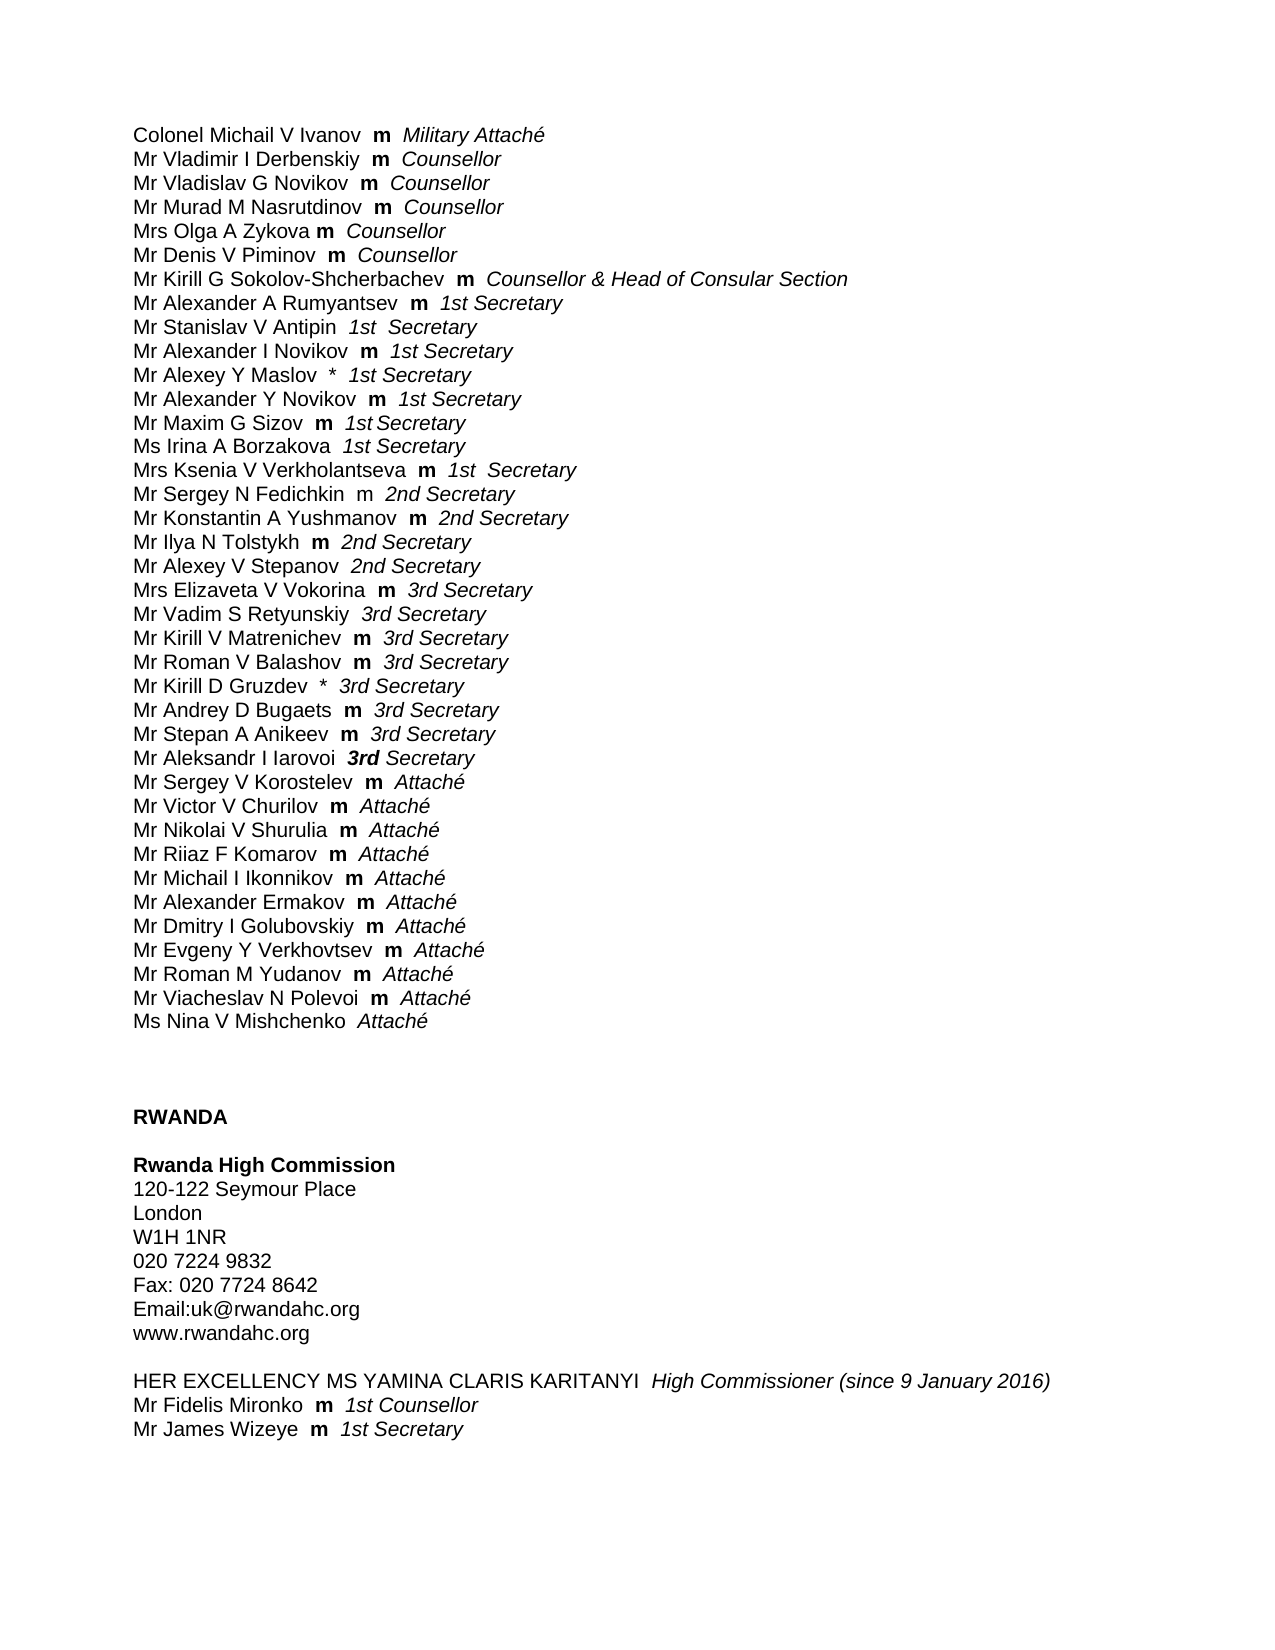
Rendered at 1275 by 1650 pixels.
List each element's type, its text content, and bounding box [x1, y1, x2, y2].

text Email:uk@rwandahc.org [133, 1297, 1181, 1321]
text Mr Fidelis Mironko m 1st Counsellor [133, 1393, 1181, 1417]
text W1H 1NR [133, 1225, 1181, 1249]
text Mr Ilya N Tolstykh m 2nd Secretary [133, 530, 1181, 554]
text 020 7224 9832 [133, 1249, 1181, 1273]
text Mrs Olga A Zykova m Counsellor [133, 219, 1181, 243]
text 120-122 Seymour Place [133, 1177, 1181, 1201]
text Mr Nikolai V Shurulia m Attaché [133, 818, 1181, 842]
text Mr Sergey V Korostelev m Attaché [133, 770, 1181, 794]
text Mr Kirill G Sokolov-Shcherbachev m Counsellor & Head of Consular Section [133, 267, 1181, 291]
text Mr Dmitry I Golubovskiy m Attaché [133, 913, 1181, 937]
text Mr Roman V Balashov m 3rd Secretary [133, 650, 1181, 674]
text Mr Konstantin A Yushmanov m 2nd Secretary [133, 506, 1181, 530]
text Mr Aleksandr I Iarovoi 3rd Secretary [133, 746, 1181, 770]
text Mr Vladimir I Derbenskiy m Counsellor [133, 147, 1181, 171]
text Mr Murad M Nasrutdinov m Counsellor [133, 195, 1181, 219]
text Ms Nina V Mishchenko Attaché [133, 1009, 1181, 1033]
subtitle RWANDA [133, 1105, 1181, 1129]
text Mr Evgeny Y Verkhovtsev m Attaché [133, 937, 1181, 961]
text Mr Stanislav V Antipin 1st Secretary [133, 314, 1181, 338]
text Mr Sergey N Fedichkin m 2nd Secretary [133, 482, 1181, 506]
text Mr Victor V Churilov m Attaché [133, 794, 1181, 818]
text Mr Stepan A Anikeev m 3rd Secretary [133, 722, 1181, 746]
text Ms Irina A Borzakova 1st Secretary [133, 434, 1181, 458]
text Mr Alexander I Novikov m 1st Secretary [133, 338, 1181, 362]
text HER EXCELLENCY MS YAMINA CLARIS KARITANYI High Commissioner (since 9 January 2016) [133, 1369, 1181, 1393]
text Mr Riiaz F Komarov m Attaché [133, 842, 1181, 866]
text Mr James Wizeye m 1st Secretary [133, 1417, 1181, 1441]
text Mr Alexander Y Novikov m 1st Secretary [133, 386, 1181, 410]
text www.rwandahc.org [133, 1321, 1181, 1345]
text Mr Vadim S Retyunskiy 3rd Secretary [133, 602, 1181, 626]
text Mr Roman M Yudanov m Attaché [133, 961, 1181, 985]
text Mr Andrey D Bugaets m 3rd Secretary [133, 698, 1181, 722]
text Mr Alexey Y Maslov * 1st Secretary [133, 362, 1181, 386]
text Mrs Ksenia V Verkholantseva m 1st Secretary [133, 458, 1181, 482]
text Rwanda High Commission [133, 1153, 1181, 1177]
text Mr Alexander Ermakov m Attaché [133, 889, 1181, 913]
text Mr Denis V Piminov m Counsellor [133, 243, 1181, 267]
text Mr Michail I Ikonnikov m Attaché [133, 866, 1181, 889]
text Mr Maxim G Sizov m 1st Secretary [133, 410, 1181, 434]
text Mr Kirill D Gruzdev * 3rd Secretary [133, 674, 1181, 698]
text Colonel Michail V Ivanov m Military Attaché [133, 123, 1181, 147]
text Mr Kirill V Matrenichev m 3rd Secretary [133, 626, 1181, 650]
text Mr Alexander A Rumyantsev m 1st Secretary [133, 291, 1181, 314]
text Mr Alexey V Stepanov 2nd Secretary [133, 554, 1181, 578]
text Mr Vladislav G Novikov m Counsellor [133, 171, 1181, 195]
text Mr Viacheslav N Polevoi m Attaché [133, 985, 1181, 1009]
text Fax: 020 7724 8642 [133, 1273, 1181, 1297]
text Mrs Elizaveta V Vokorina m 3rd Secretary [133, 578, 1181, 602]
text London [133, 1201, 1181, 1225]
